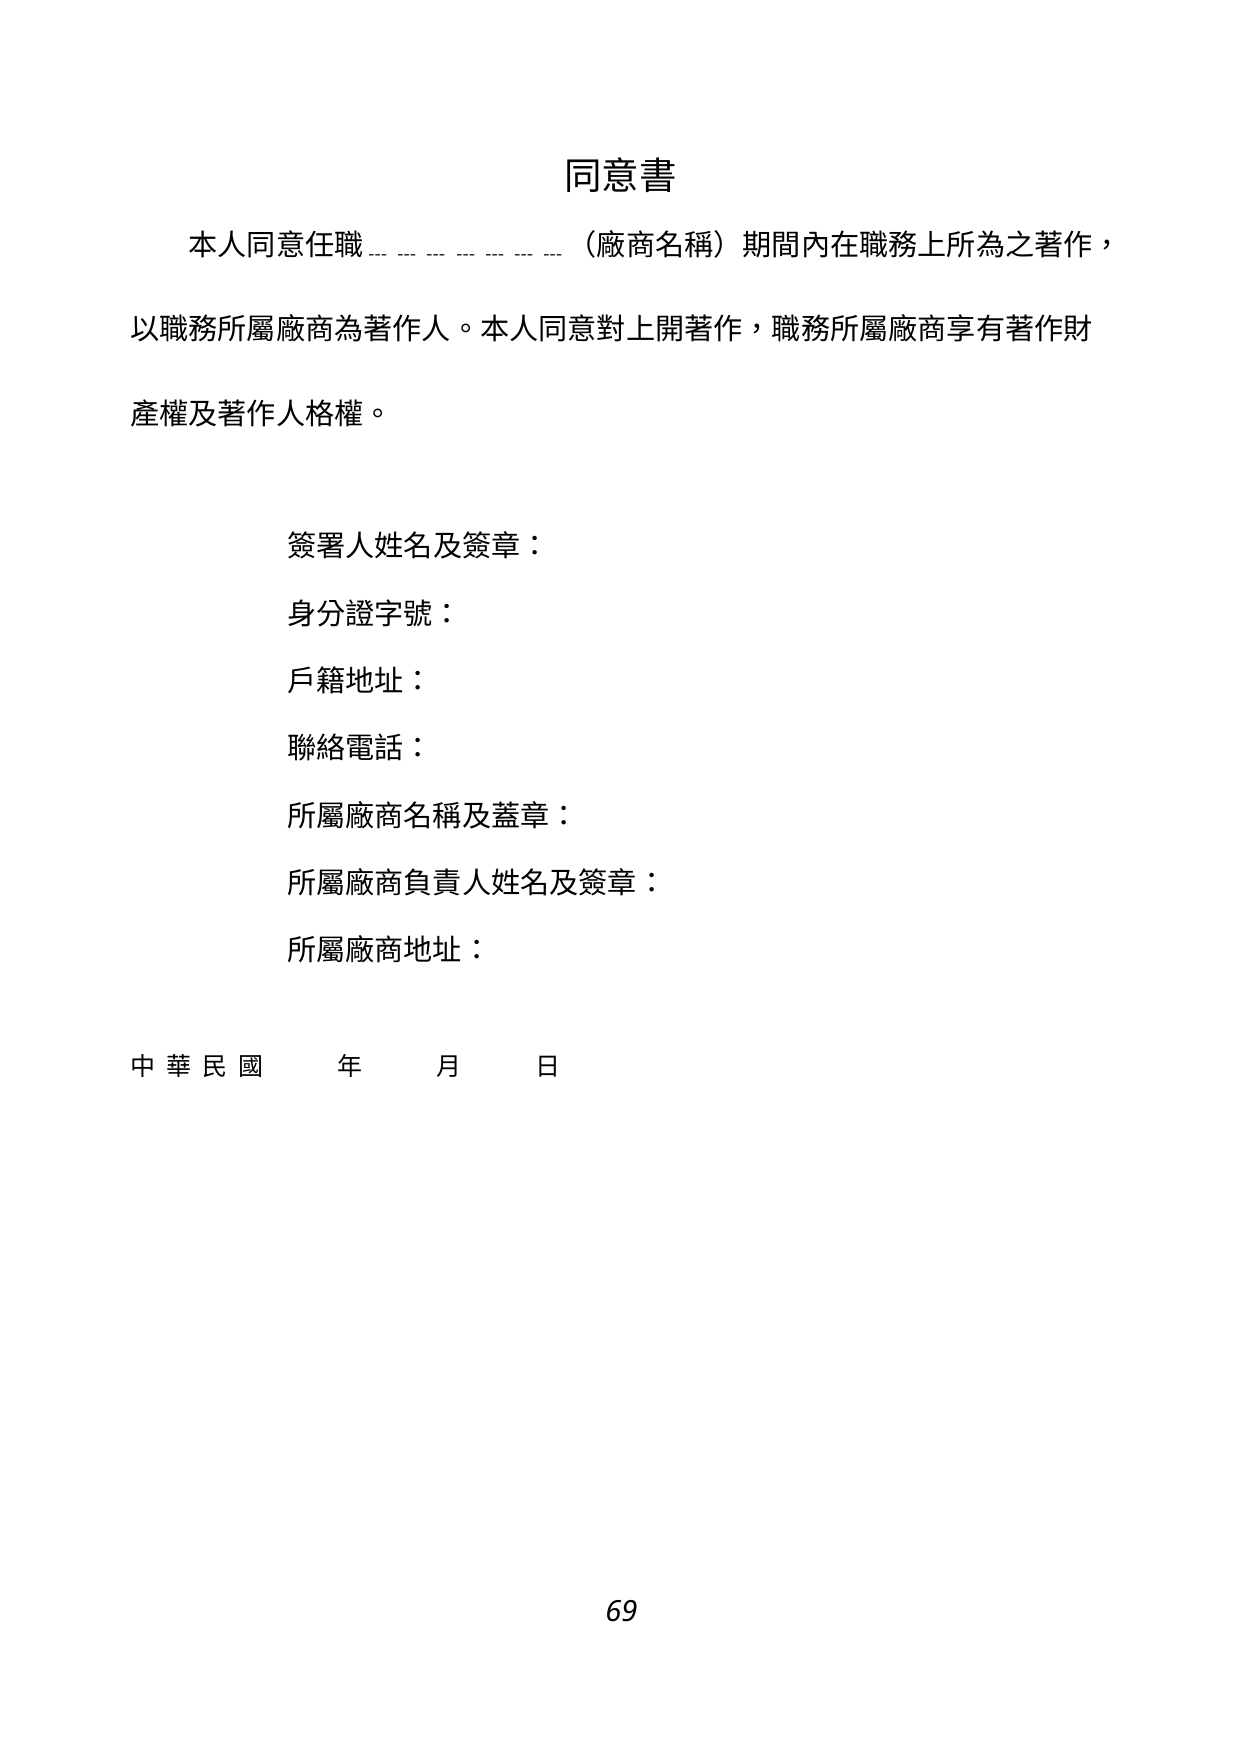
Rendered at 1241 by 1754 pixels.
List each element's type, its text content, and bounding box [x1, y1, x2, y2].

text 身分證字號： [287, 590, 1096, 633]
text 所屬廠商名稱及蓋章： [287, 792, 1096, 834]
text 所屬廠商負責人姓名及簽章： [287, 859, 1096, 902]
text 中 華 民 國 年 月 日 [130, 1046, 1110, 1082]
text 簽署人姓名及簽章： [287, 523, 1096, 565]
text 所屬廠商地址： [287, 927, 1096, 969]
text 聯絡電話： [287, 725, 1096, 767]
text 同意書 [130, 146, 1110, 201]
text 本人同意任職﹍﹍﹍﹍﹍﹍﹍（廠商名稱）期間內在職務上所為之著作，以職務所屬廠商為著作人。本人同意對上開著作，職務所屬廠商享有著作財產權及著作人格權。 [130, 221, 1110, 433]
text 戶籍地址： [287, 658, 1096, 700]
